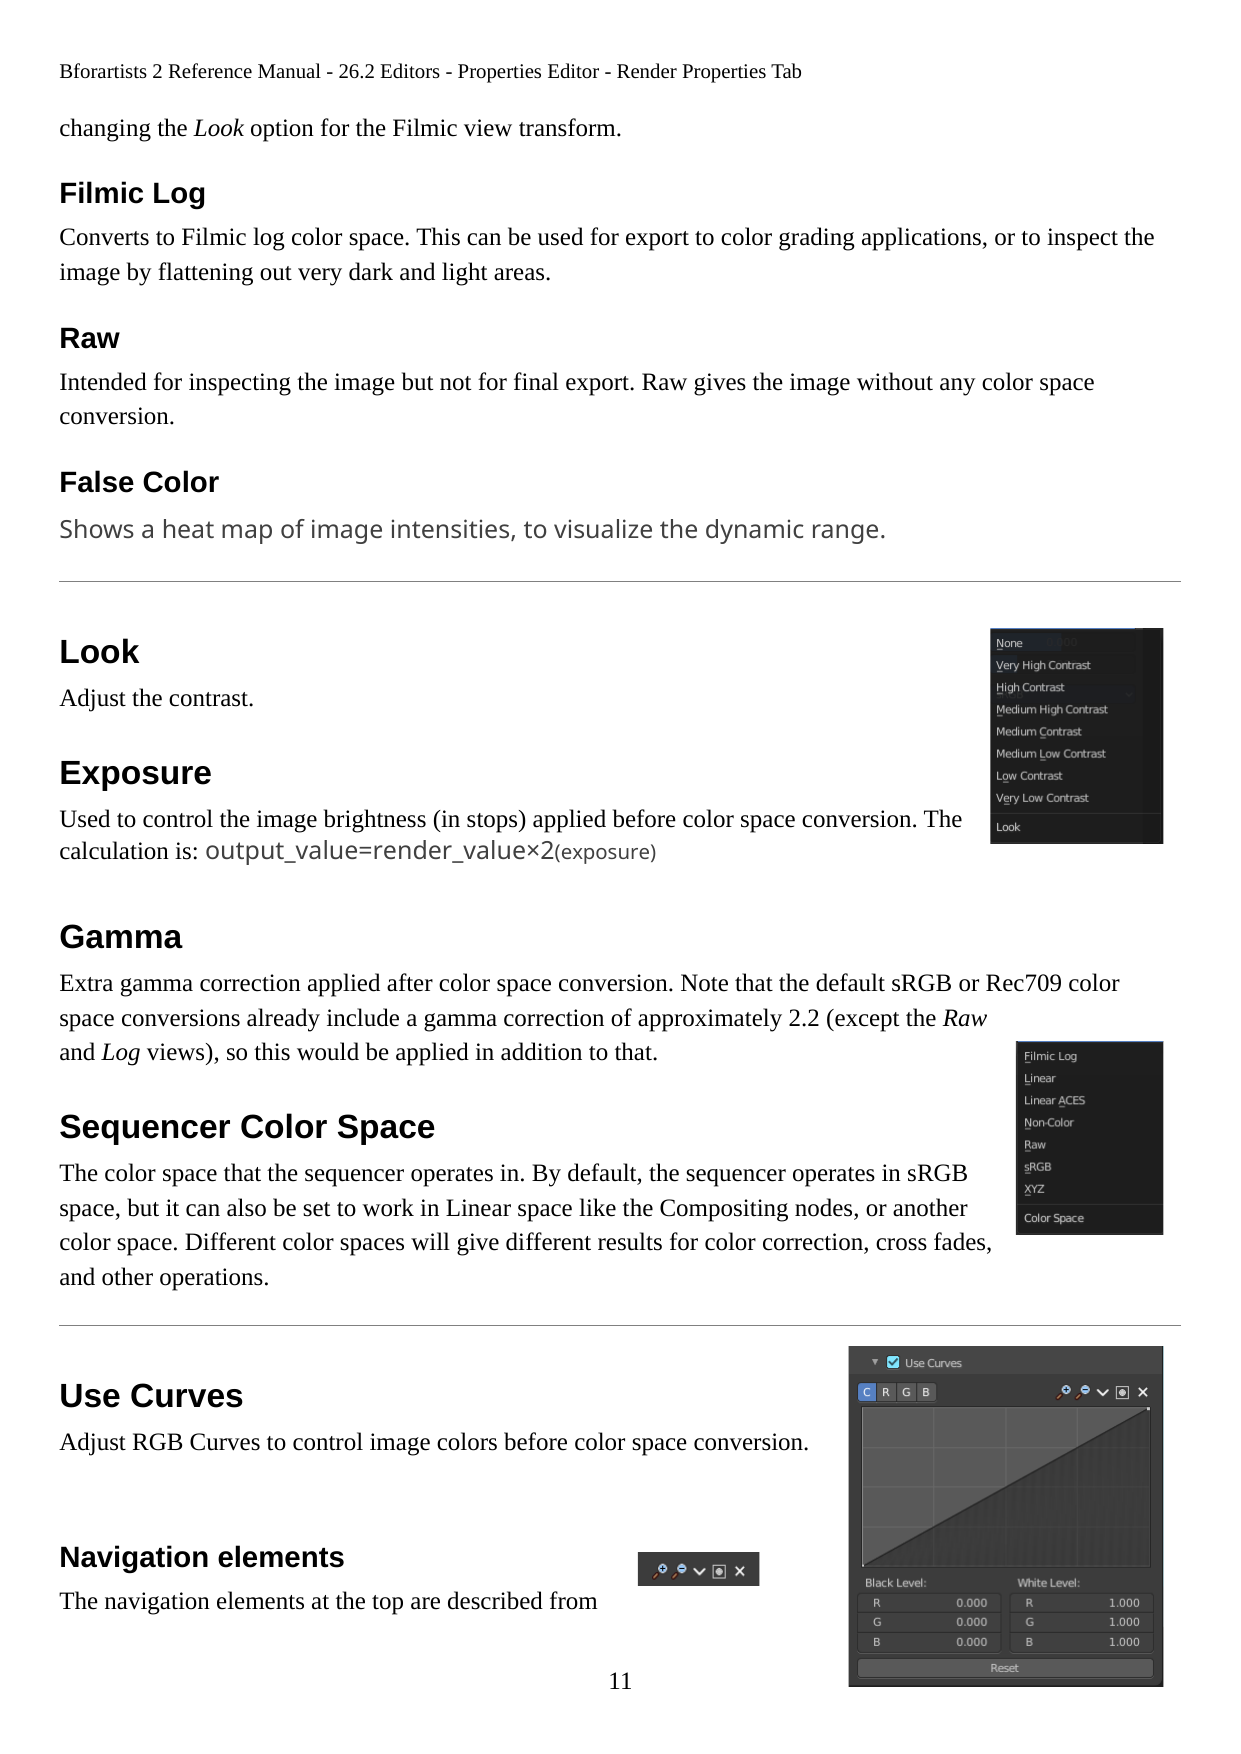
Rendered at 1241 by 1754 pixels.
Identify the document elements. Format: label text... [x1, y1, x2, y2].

subtitle Gamma [59, 917, 1181, 956]
text The color space that the sequencer operates in. By default, the sequencer operates in sRGB space, but it can also be set to work in Linear space like the Compositing nodes, or another color space. Different color spaces will give different results for color correction, cross fades, and other operations. [59, 1158, 1181, 1290]
picture [848, 1346, 1164, 1687]
subtitle Raw [59, 321, 1181, 354]
text changing the Look option for the Filmic view transform. [59, 113, 1181, 141]
subtitle Sequencer Color Space [59, 1107, 1015, 1146]
text The navigation elements at the top are described from [59, 1586, 848, 1614]
subtitle Look [59, 632, 990, 670]
picture [1015, 1041, 1164, 1235]
subtitle [1164, 632, 1181, 670]
list Used to control the image brightness (in stops) applied before color space conversion. The calculation is: output_value=render_value×2(exposure) [59, 804, 1181, 867]
subtitle False Color [59, 465, 1181, 499]
picture [990, 628, 1164, 844]
subtitle Navigation elements [59, 1539, 848, 1573]
subtitle [1164, 1539, 1181, 1573]
subtitle [1164, 1107, 1181, 1146]
text Shows a heat map of image intensities, to visualize the dynamic range. [59, 511, 1181, 545]
text Adjust RGB Curves to control image colors before color space conversion. [59, 1427, 848, 1456]
subtitle [1164, 753, 1181, 791]
picture [637, 1552, 760, 1586]
subtitle Exposure [59, 753, 990, 791]
text Converts to Filmic log color space. This can be used for export to color grading applications, or to inspect the image by flattening out very dark and light areas. [59, 222, 1181, 286]
text Adjust the contrast. [59, 683, 990, 712]
subtitle Filmic Log [59, 176, 1181, 210]
text Extra gamma correction applied after color space conversion. Note that the default sRGB or Rec709 color space conversions already include a gamma correction of approximately 2.2 (except the Raw and Log views), so this would be applied in addition to that. [59, 968, 1181, 1066]
text Intended for inspecting the image but not for final export. Raw gives the image without any color space conversion. [59, 367, 1181, 430]
text [1164, 683, 1181, 712]
subtitle [1164, 1376, 1181, 1414]
subtitle Use Curves [59, 1376, 848, 1414]
